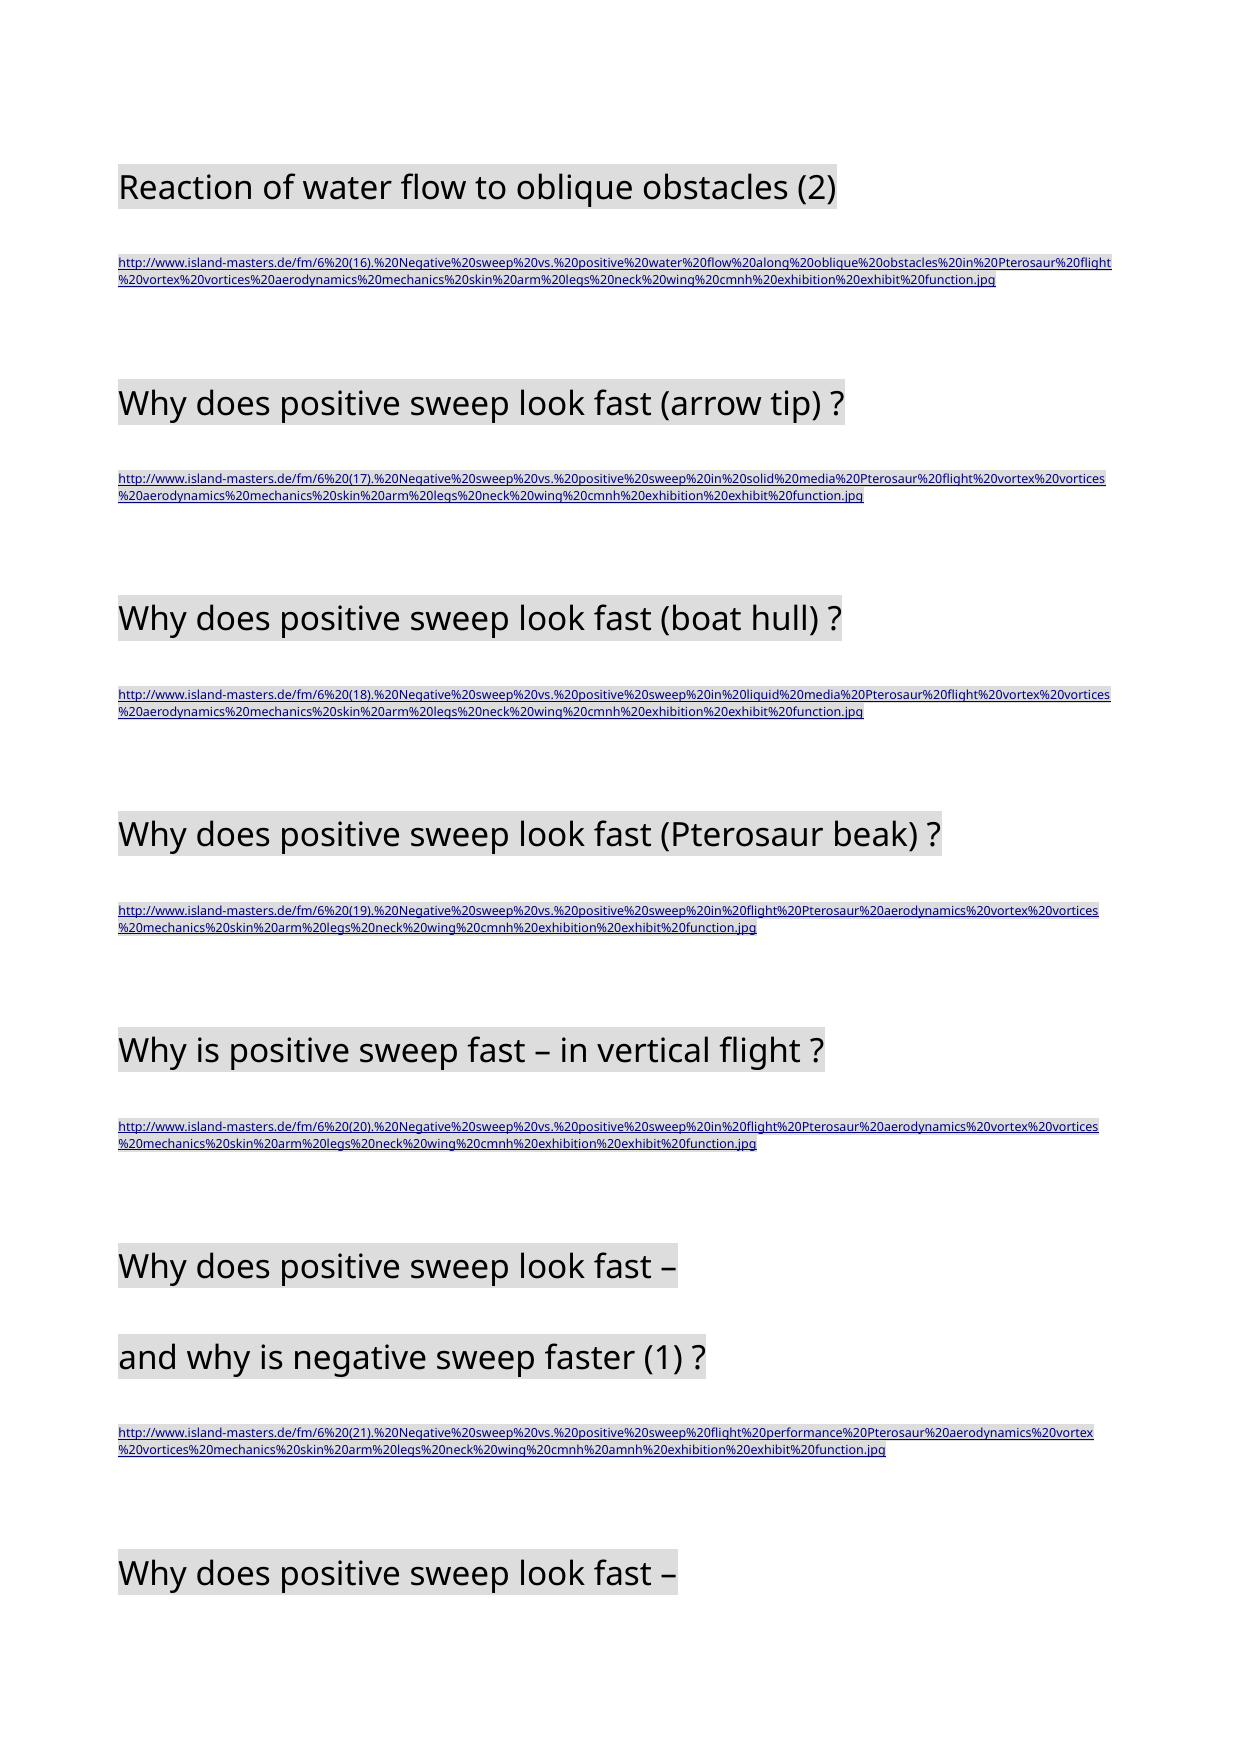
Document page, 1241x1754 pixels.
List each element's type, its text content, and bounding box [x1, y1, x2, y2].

text Why does positive sweep look fast – [118, 1243, 1122, 1288]
text http://www.island-masters.de/fm/6%20(17).%20Negative%20sweep%20vs.%20positive%20sweep%20in%20solid%20media%20Pterosaur%20flight%20vortex%20vortices%20aerodynamics%20mechanics%20skin%20arm%20legs%20neck%20wing%20cmnh%20exhibition%20exhibit%20function.jpg [118, 470, 1122, 504]
text Why is positive sweep fast – in vertical flight ? [118, 1027, 1122, 1072]
text http://www.island-masters.de/fm/6%20(16).%20Negative%20sweep%20vs.%20positive%20water%20flow%20along%20oblique%20obstacles%20in%20Pterosaur%20flight%20vortex%20vortices%20aerodynamics%20mechanics%20skin%20arm%20legs%20neck%20wing%20cmnh%20exhibition%20exhibit%20function.jpg [118, 254, 1122, 288]
text Why does positive sweep look fast – [118, 1549, 1122, 1595]
text Why does positive sweep look fast (Pterosaur beak) ? [118, 811, 1122, 856]
text Reaction of water flow to oblique obstacles (2) [118, 163, 1122, 209]
text Why does positive sweep look fast (arrow tip) ? [118, 379, 1122, 425]
text http://www.island-masters.de/fm/6%20(18).%20Negative%20sweep%20vs.%20positive%20sweep%20in%20liquid%20media%20Pterosaur%20flight%20vortex%20vortices%20aerodynamics%20mechanics%20skin%20arm%20legs%20neck%20wing%20cmnh%20exhibition%20exhibit%20function.jpg [118, 686, 1122, 720]
text http://www.island-masters.de/fm/6%20(19).%20Negative%20sweep%20vs.%20positive%20sweep%20in%20flight%20Pterosaur%20aerodynamics%20vortex%20vortices%20mechanics%20skin%20arm%20legs%20neck%20wing%20cmnh%20exhibition%20exhibit%20function.jpg [118, 902, 1122, 936]
text and why is negative sweep faster (1) ? [118, 1333, 1122, 1379]
text Why does positive sweep look fast (boat hull) ? [118, 595, 1122, 641]
text http://www.island-masters.de/fm/6%20(21).%20Negative%20sweep%20vs.%20positive%20sweep%20flight%20performance%20Pterosaur%20aerodynamics%20vortex%20vortices%20mechanics%20skin%20arm%20legs%20neck%20wing%20cmnh%20amnh%20exhibition%20exhibit%20function.jpg [118, 1424, 1122, 1458]
text http://www.island-masters.de/fm/6%20(20).%20Negative%20sweep%20vs.%20positive%20sweep%20in%20flight%20Pterosaur%20aerodynamics%20vortex%20vortices%20mechanics%20skin%20arm%20legs%20neck%20wing%20cmnh%20exhibition%20exhibit%20function.jpg [118, 1118, 1122, 1152]
